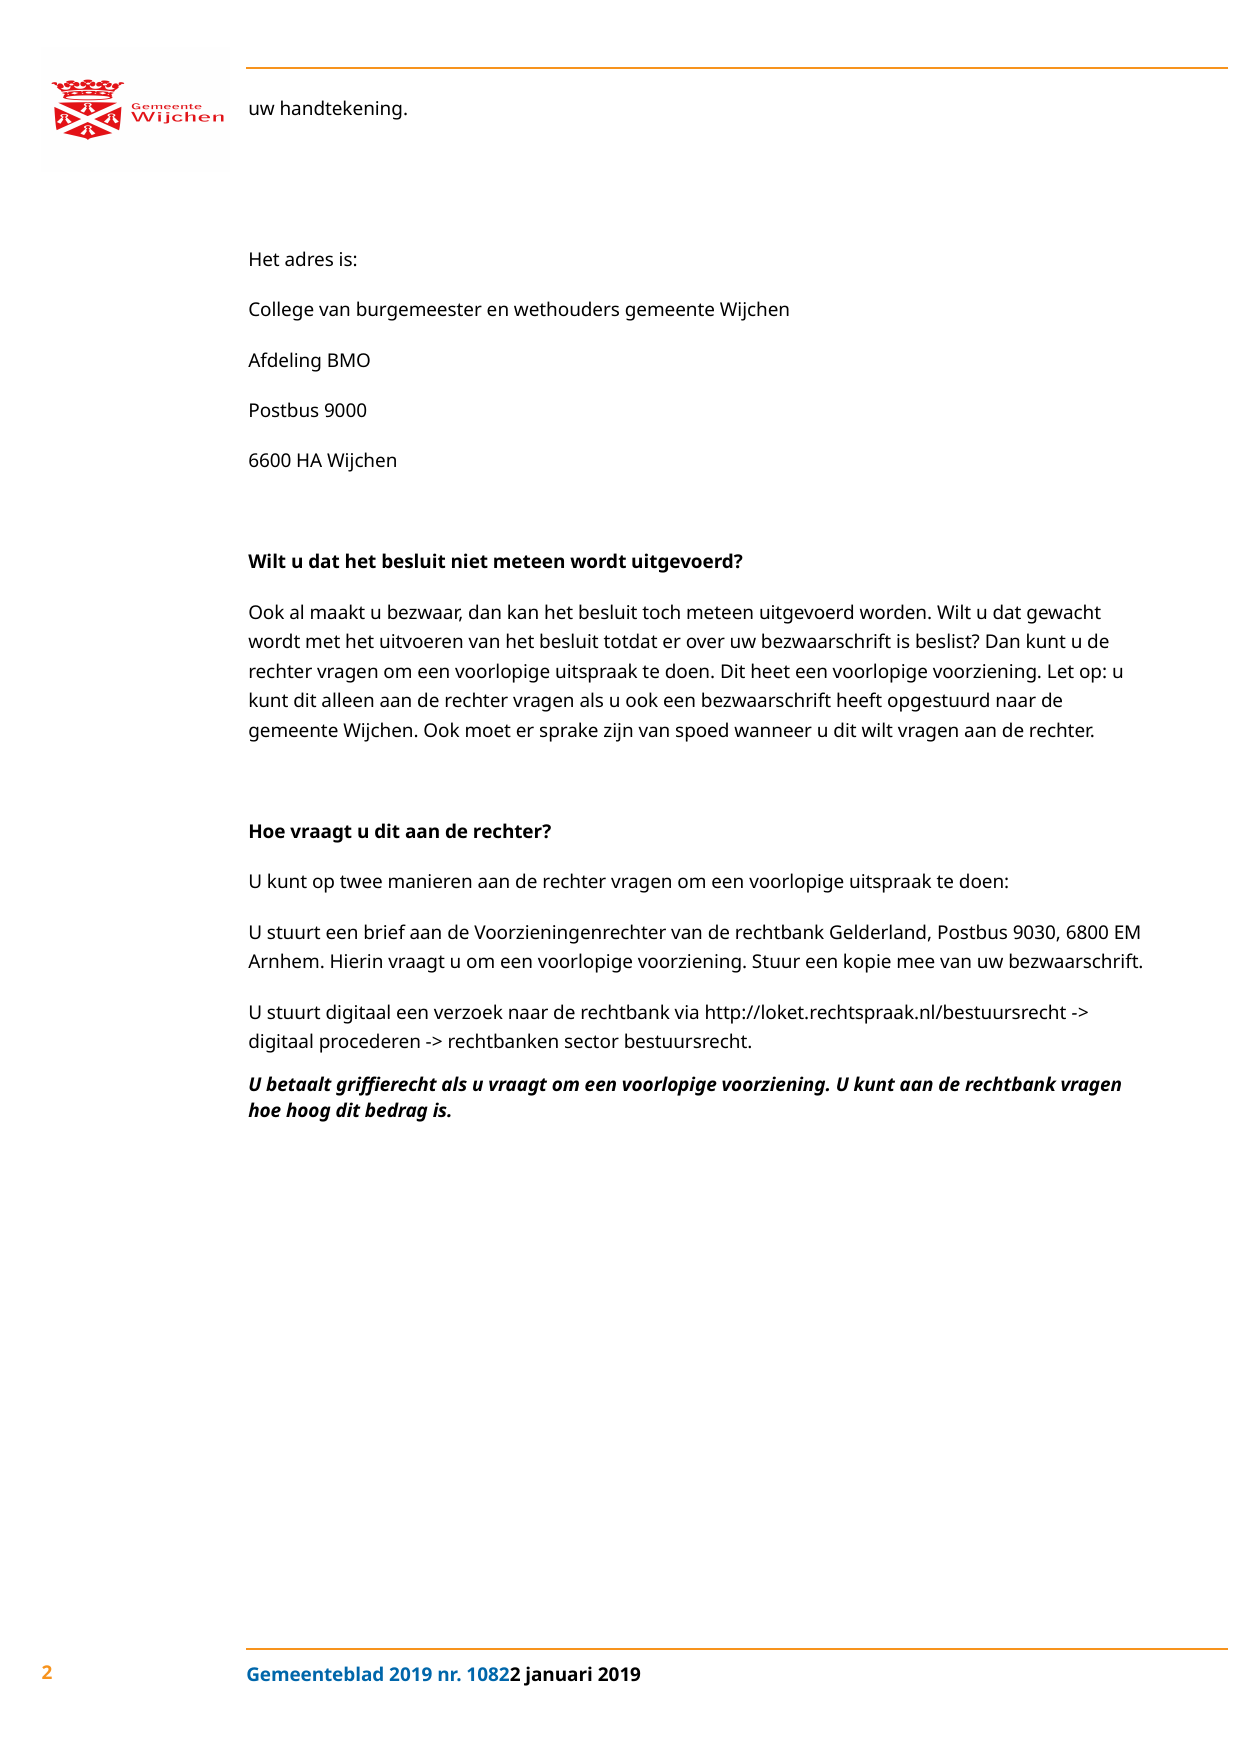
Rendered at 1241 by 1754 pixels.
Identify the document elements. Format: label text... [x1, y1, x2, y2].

text Afdeling BMO [248, 347, 1152, 373]
text College van burgemeester en wethouders gemeente Wijchen [248, 296, 1152, 322]
text U betaalt griffierecht als u vraagt om een voorlopige voorziening. U kunt aan de rechtbank vragen hoe hoog dit bedrag is. [248, 1072, 1152, 1123]
text Ook al maakt u bezwaar, dan kan het besluit toch meteen uitgevoerd worden. Wilt u dat gewacht wordt met het uitvoeren van het besluit totdat er over uw bezwaarschrift is beslist? Dan kunt u de rechter vragen om een voorlopige uitspraak te doen. Dit heet een voorlopige voorziening. Let op: u kunt dit alleen aan de rechter vragen als u ook een bezwaarschrift heeft opgestuurd naar de gemeente Wijchen. Ook moet er sprake zijn van spoed wanneer u dit wilt vragen aan de rechter. [248, 599, 1152, 743]
text 6600 HA Wijchen [248, 448, 1152, 473]
text Wilt u dat het besluit niet meteen wordt uitgevoerd? [248, 548, 1152, 574]
text Het adres is: [248, 246, 1152, 272]
text Hoe vraagt u dit aan de rechter? [248, 818, 1152, 844]
text U stuurt digitaal een verzoek naar de rechtbank via http://loket.rechtspraak.nl/bestuursrecht -> digitaal procederen -> rechtbanken sector bestuursrecht. [248, 999, 1152, 1054]
text uw handtekening. [248, 95, 1152, 121]
picture [41, 47, 231, 172]
text U kunt op twee manieren aan de rechter vragen om een voorlopige uitspraak te doen: [248, 868, 1152, 894]
text Postbus 9000 [248, 397, 1152, 423]
text U stuurt een brief aan de Voorzieningenrechter van de rechtbank Gelderland, Postbus 9030, 6800 EM Arnhem. Hierin vraagt u om een voorlopige voorziening. Stuur een kopie mee van uw bezwaarschrift. [248, 919, 1152, 974]
